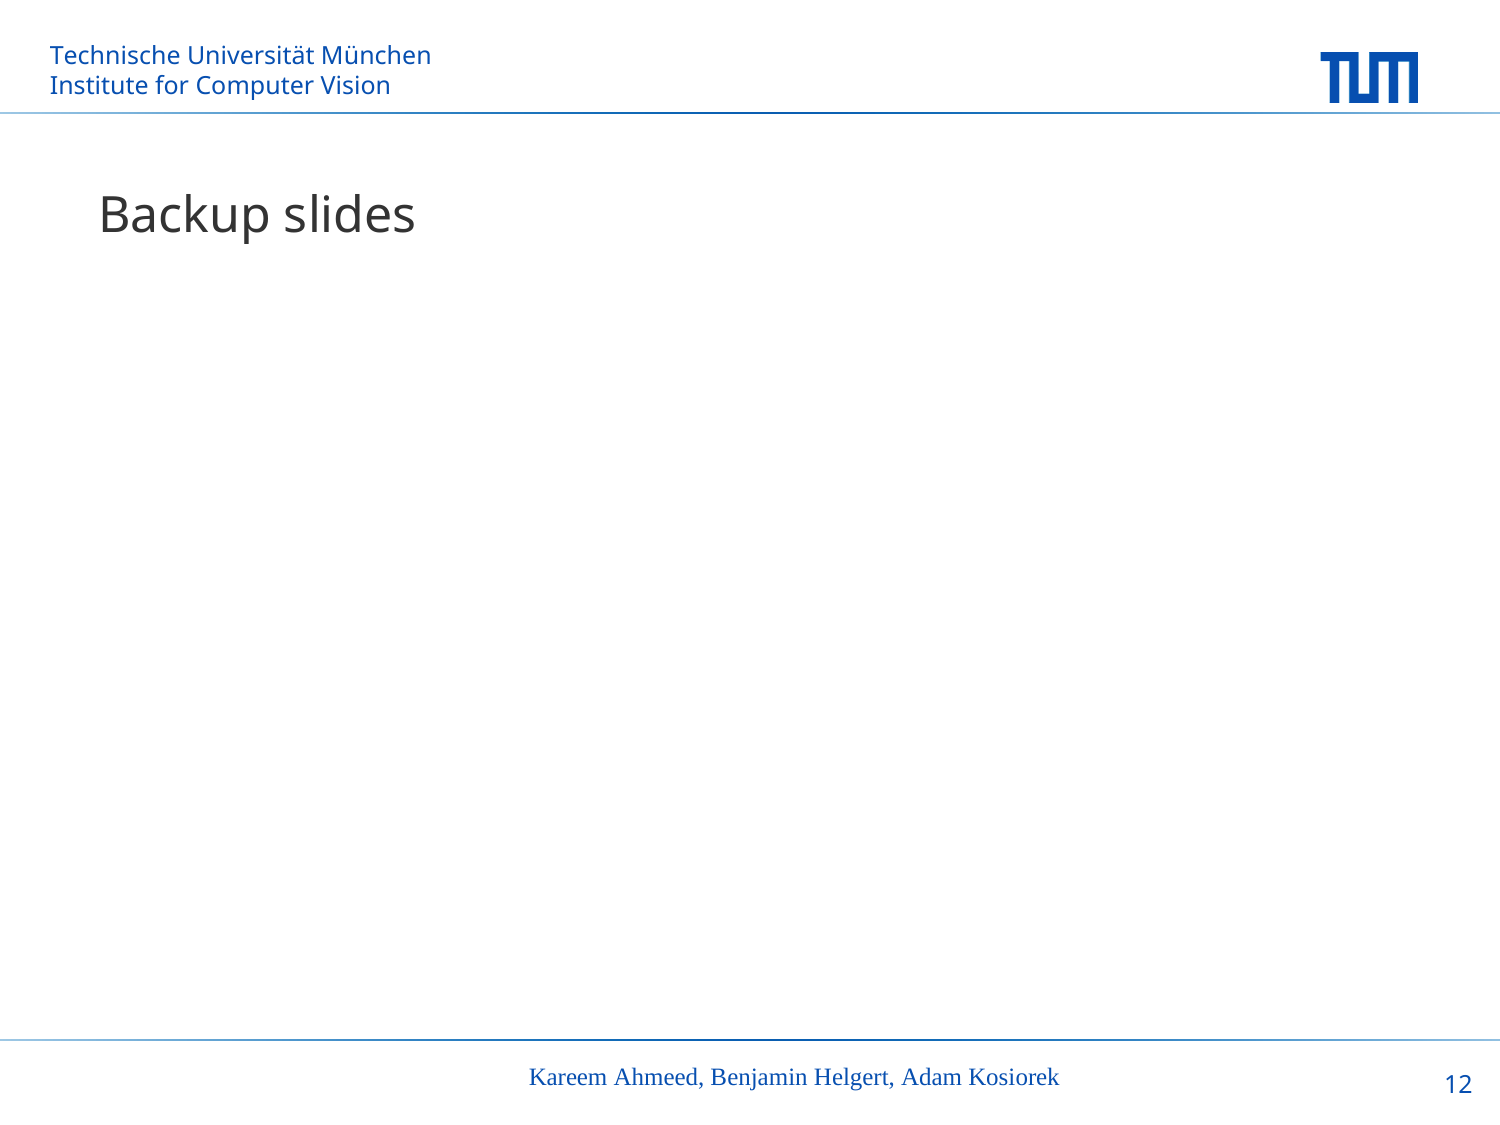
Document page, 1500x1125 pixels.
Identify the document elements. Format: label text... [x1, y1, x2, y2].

title Backup slides [83, 149, 1417, 250]
picture [0, 0, 1500, 1125]
